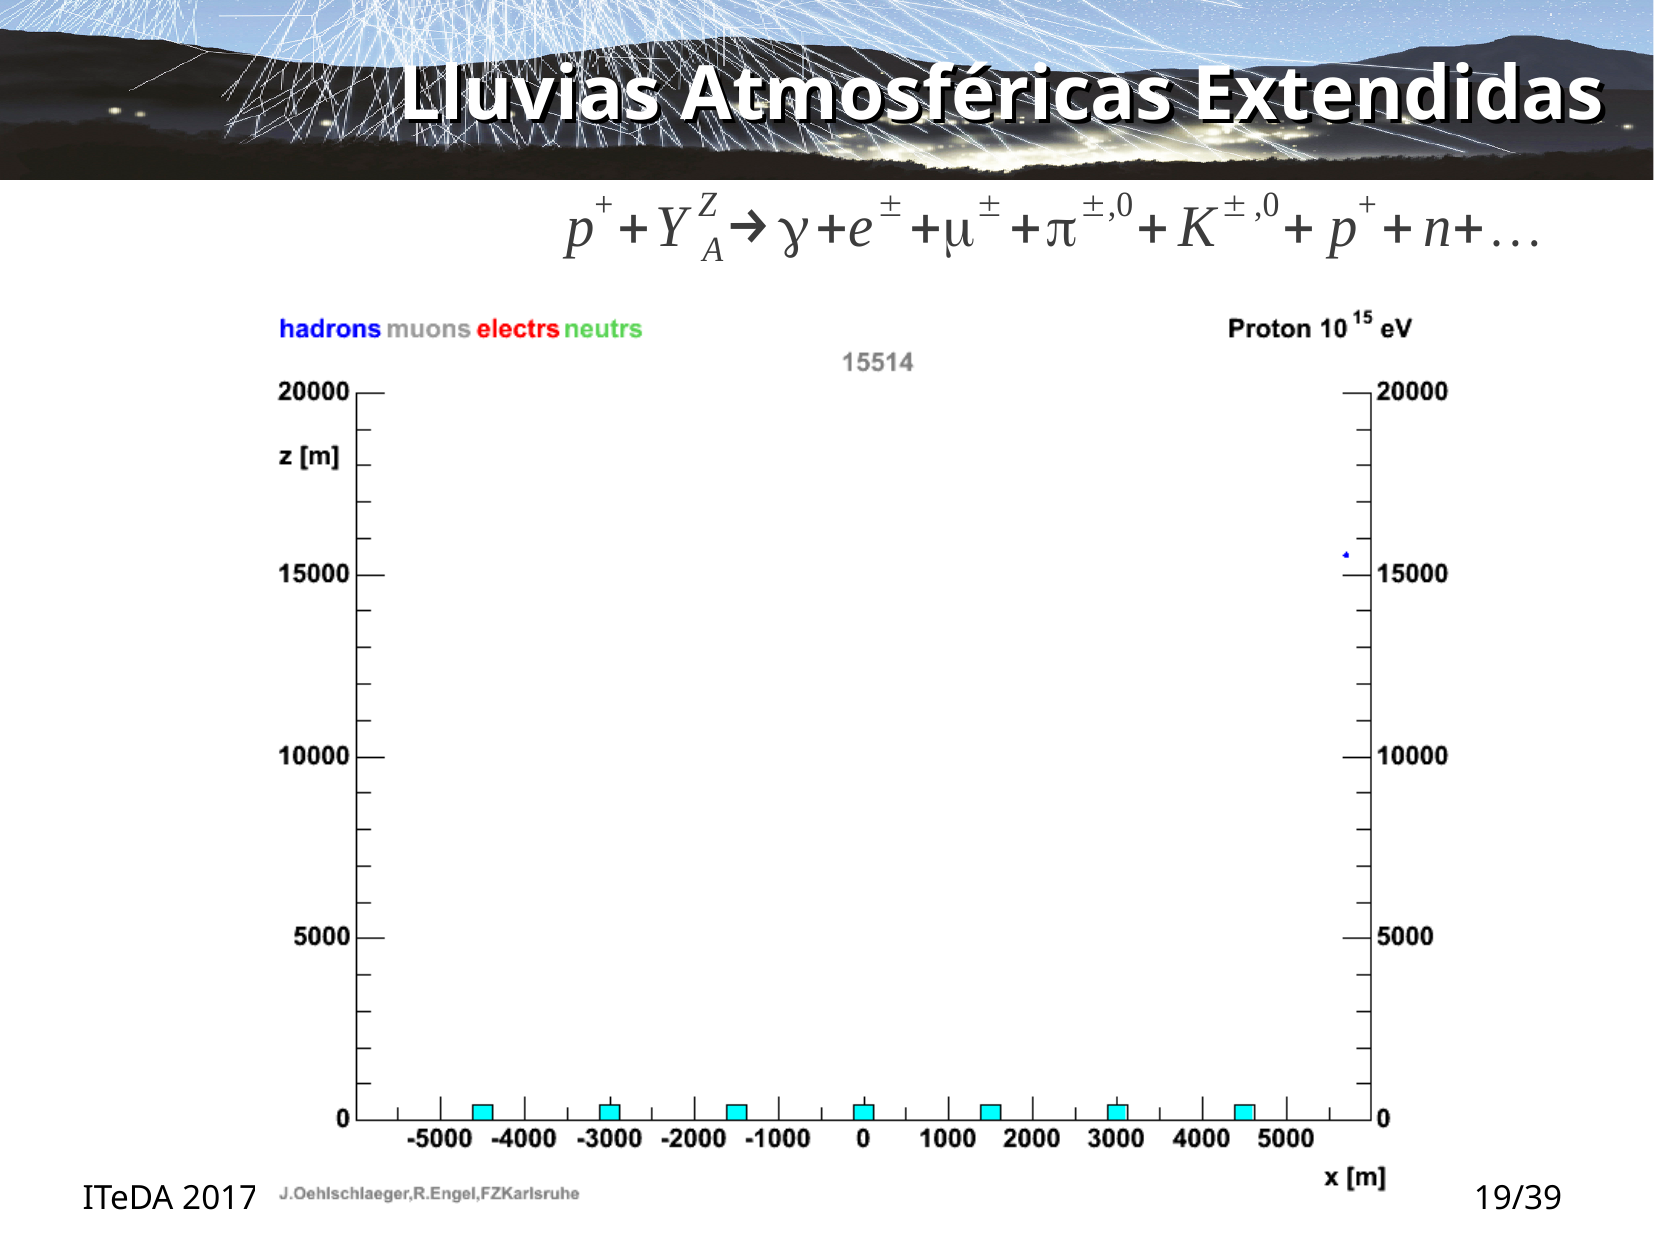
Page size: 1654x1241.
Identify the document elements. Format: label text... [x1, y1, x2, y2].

picture [0, 0, 1654, 180]
title Lluvias Atmosféricas Extendidas [45, 15, 1606, 166]
picture [255, 284, 1473, 1231]
chart [537, 187, 1561, 271]
